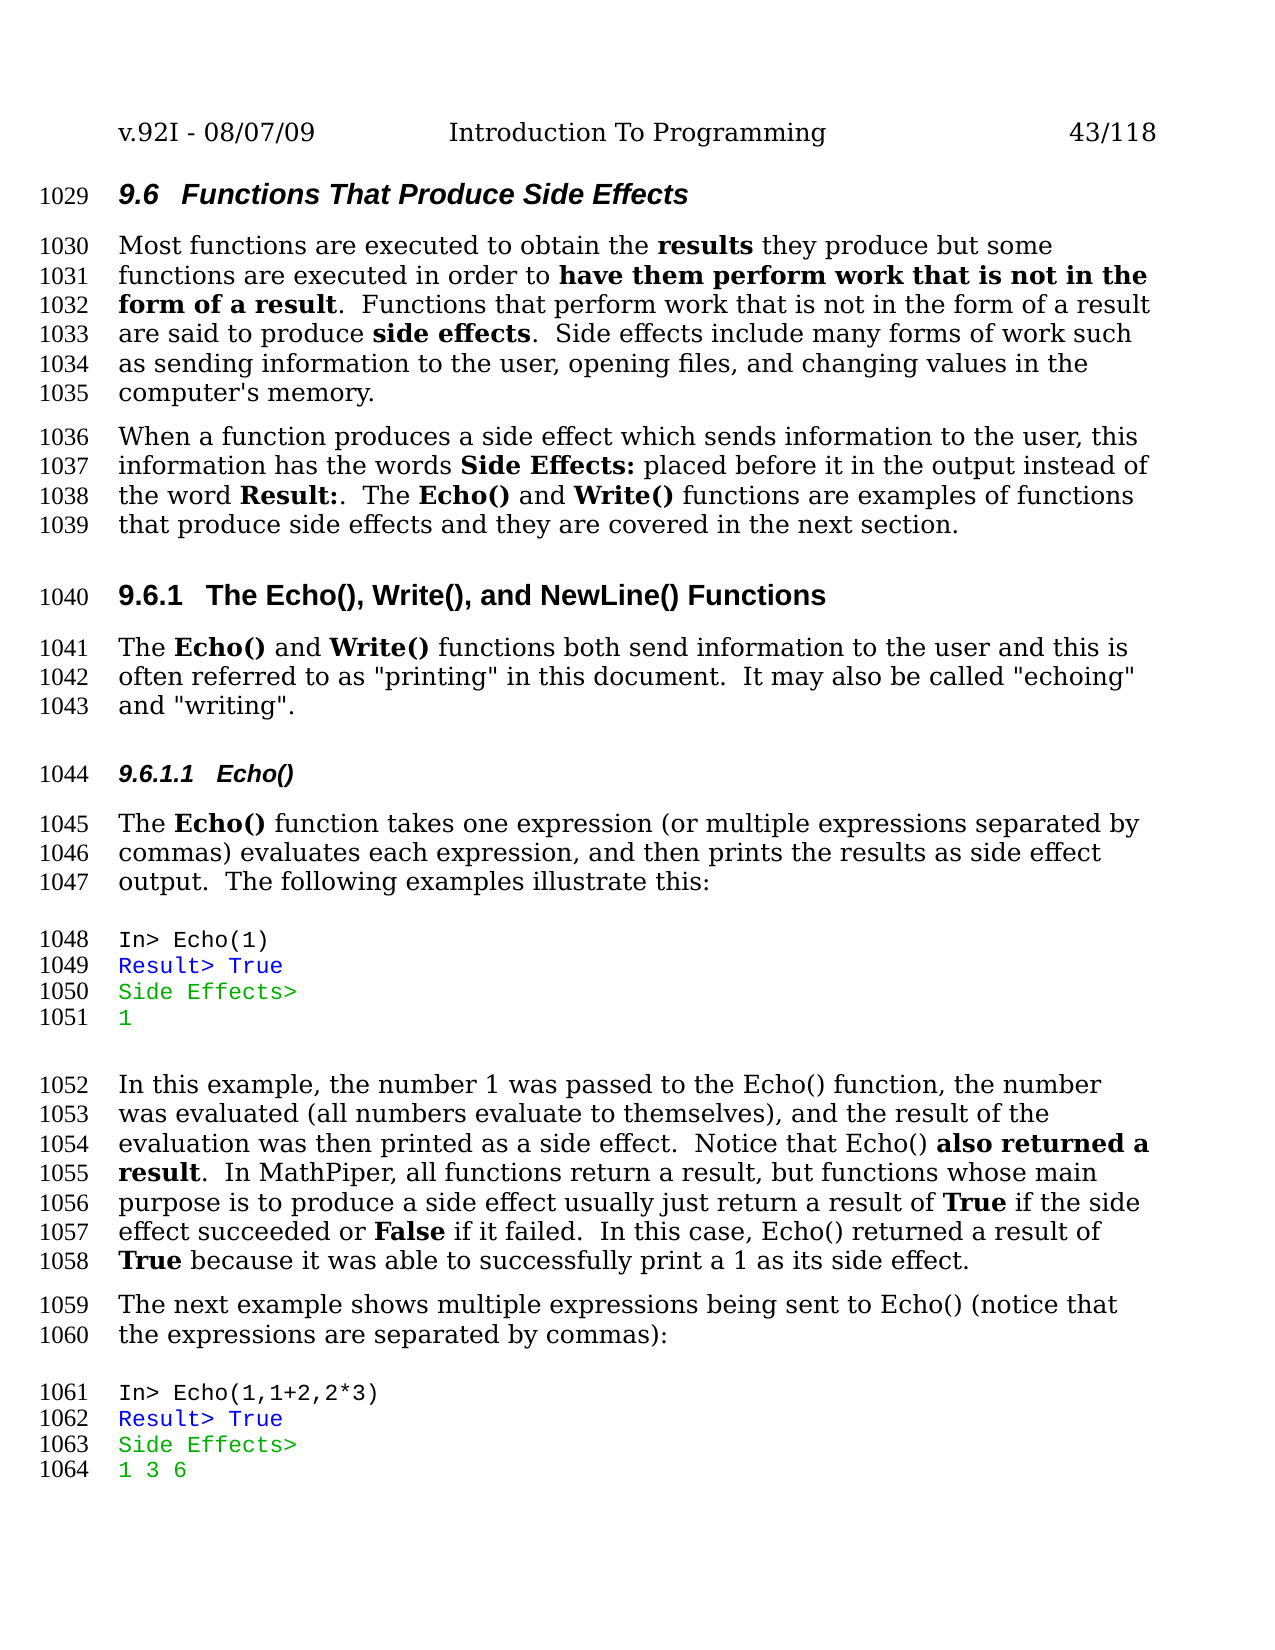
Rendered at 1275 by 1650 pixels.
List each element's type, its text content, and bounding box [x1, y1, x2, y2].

subtitle The Echo(), Write(), and NewLine() Functions [118, 578, 1157, 612]
text In this example, the number 1 was passed to the Echo() function, the number was evaluated (all numbers evaluate to themselves), and the result of the evaluation was then printed as a side effect. Notice that Echo() also returned a result. In MathPiper, all functions return a result, but functions whose main purpose is to produce a side effect usually just return a result of True if the side effect succeeded or False if it failed. In this case, Echo() returned a result of True because it was able to successfully print a 1 as its side effect. [118, 1071, 1157, 1276]
text The next example shows multiple expressions being sent to Echo() (notice that the expressions are separated by commas): [118, 1291, 1157, 1349]
text 1 3 6 [118, 1459, 1157, 1485]
text The Echo() function takes one expression (or multiple expressions separated by commas) evaluates each expression, and then prints the results as side effect output. The following examples illustrate this: [118, 809, 1157, 897]
text Result> True [118, 954, 1157, 981]
text The Echo() and Write() functions both send information to the user and this is often referred to as "printing" in this document. It may also be called "echoing" and "writing". [118, 633, 1157, 720]
text Result> True [118, 1407, 1157, 1433]
text Side Effects> [118, 981, 1157, 1006]
text Side Effects> [118, 1433, 1157, 1459]
subtitle Functions That Produce Side Effects [118, 177, 1157, 210]
text In> Echo(1,1+2,2*3) [118, 1381, 1157, 1407]
text When a function produces a side effect which sends information to the user, this information has the words Side Effects: placed before it in the output instead of the word Result:. The Echo() and Write() functions are examples of functions that produce side effects and they are covered in the next section. [118, 422, 1157, 539]
text Most functions are executed to obtain the results they produce but some functions are executed in order to have them perform work that is not in the form of a result. Functions that perform work that is not in the form of a result are said to produce side effects. Side effects include many forms of work such as sending information to the user, opening files, and changing values in the computer's memory. [118, 231, 1157, 407]
text 1 [118, 1006, 1157, 1032]
text In> Echo(1) [118, 929, 1157, 954]
subtitle Echo() [118, 759, 1157, 788]
